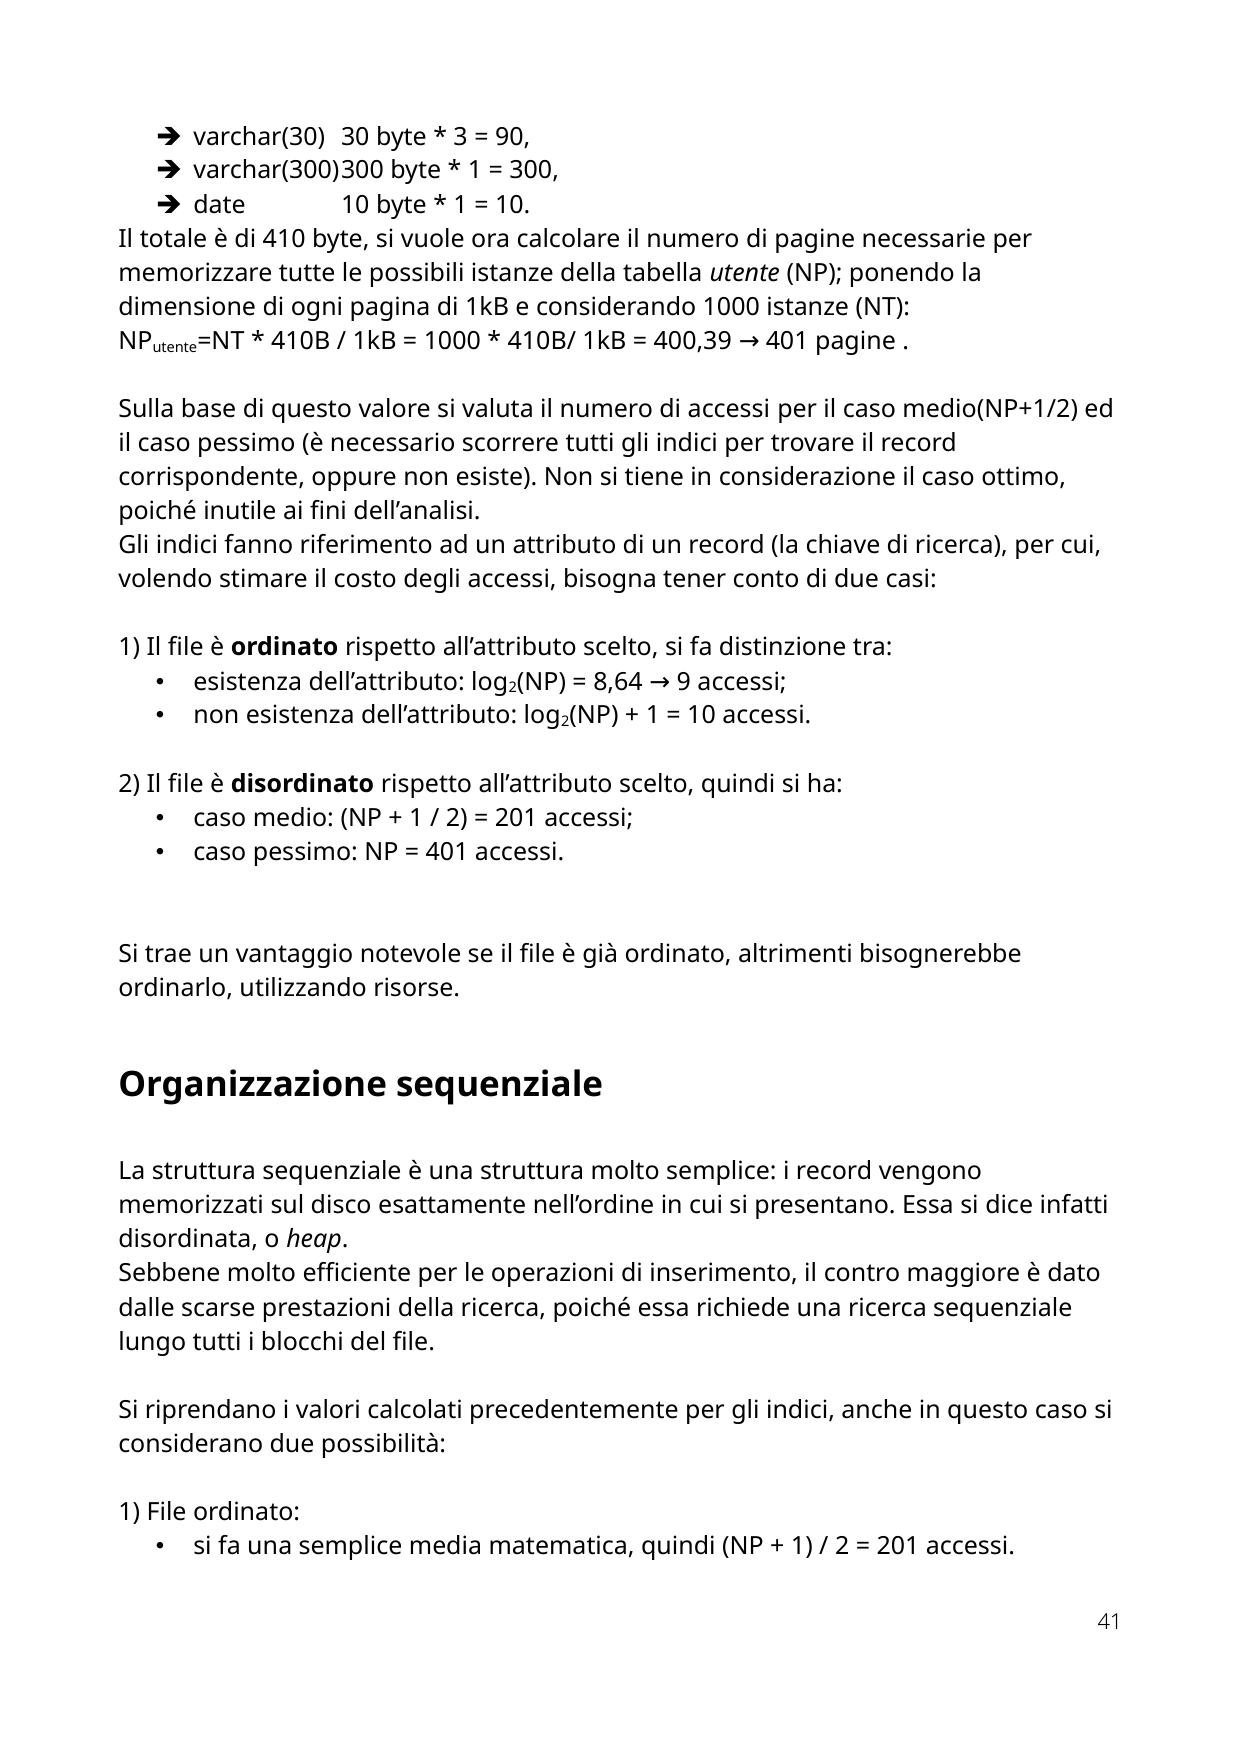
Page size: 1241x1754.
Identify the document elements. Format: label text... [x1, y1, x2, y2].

list esistenza dell’attributo: log2(NP) = 8,64 → 9 accessi; [156, 663, 1122, 697]
text Si riprendano i valori calcolati precedentemente per gli indici, anche in questo caso si considerano due possibilità: [118, 1391, 1122, 1459]
text 1) Il file è ordinato rispetto all’attributo scelto, si fa distinzione tra: [118, 629, 1122, 663]
list varchar(300) 300 byte * 1 = 300, [156, 152, 1122, 186]
list date 10 byte * 1 = 10. [156, 186, 1122, 220]
text Il totale è di 410 byte, si vuole ora calcolare il numero di pagine necessarie per memorizzare tutte le possibili istanze della tabella utente (NP); ponendo la dimensione di ogni pagina di 1kB e considerando 1000 istanze (NT): [118, 220, 1122, 322]
list varchar(30) 30 byte * 3 = 90, [156, 118, 1122, 152]
list caso medio: (NP + 1 / 2) = 201 accessi; [156, 799, 1122, 833]
list non esistenza dell’attributo: log2(NP) + 1 = 10 accessi. [156, 697, 1122, 731]
text Sebbene molto efficiente per le operazioni di inserimento, il contro maggiore è dato dalle scarse prestazioni della ricerca, poiché essa richiede una ricerca sequenziale lungo tutti i blocchi del file. [118, 1255, 1122, 1357]
text Sulla base di questo valore si valuta il numero di accessi per il caso medio(NP+1/2) ed il caso pessimo (è necessario scorrere tutti gli indici per trovare il record corrispondente, oppure non esiste). Non si tiene in considerazione il caso ottimo, poiché inutile ai fini dell’analisi. [118, 391, 1122, 527]
text Gli indici fanno riferimento ad un attributo di un record (la chiave di ricerca), per cui, volendo stimare il costo degli accessi, bisogna tener conto di due casi: [118, 527, 1122, 595]
list caso pessimo: NP = 401 accessi. [156, 833, 1122, 867]
text La struttura sequenziale è una struttura molto semplice: i record vengono memorizzati sul disco esattamente nell’ordine in cui si presentano. Essa si dice infatti disordinata, o heap. [118, 1153, 1122, 1255]
text 1) File ordinato: [118, 1493, 1122, 1528]
text 2) Il file è disordinato rispetto all’attributo scelto, quindi si ha: [118, 765, 1122, 799]
text NPutente=NT * 410B / 1kB = 1000 * 410B/ 1kB = 400,39 → 401 pagine . [118, 322, 1122, 357]
list si fa una semplice media matematica, quindi (NP + 1) / 2 = 201 accessi. [156, 1528, 1122, 1562]
subtitle Organizzazione sequenziale [118, 1059, 1122, 1106]
text Si trae un vantaggio notevole se il file è già ordinato, altrimenti bisognerebbe ordinarlo, utilizzando risorse. [118, 936, 1122, 1004]
